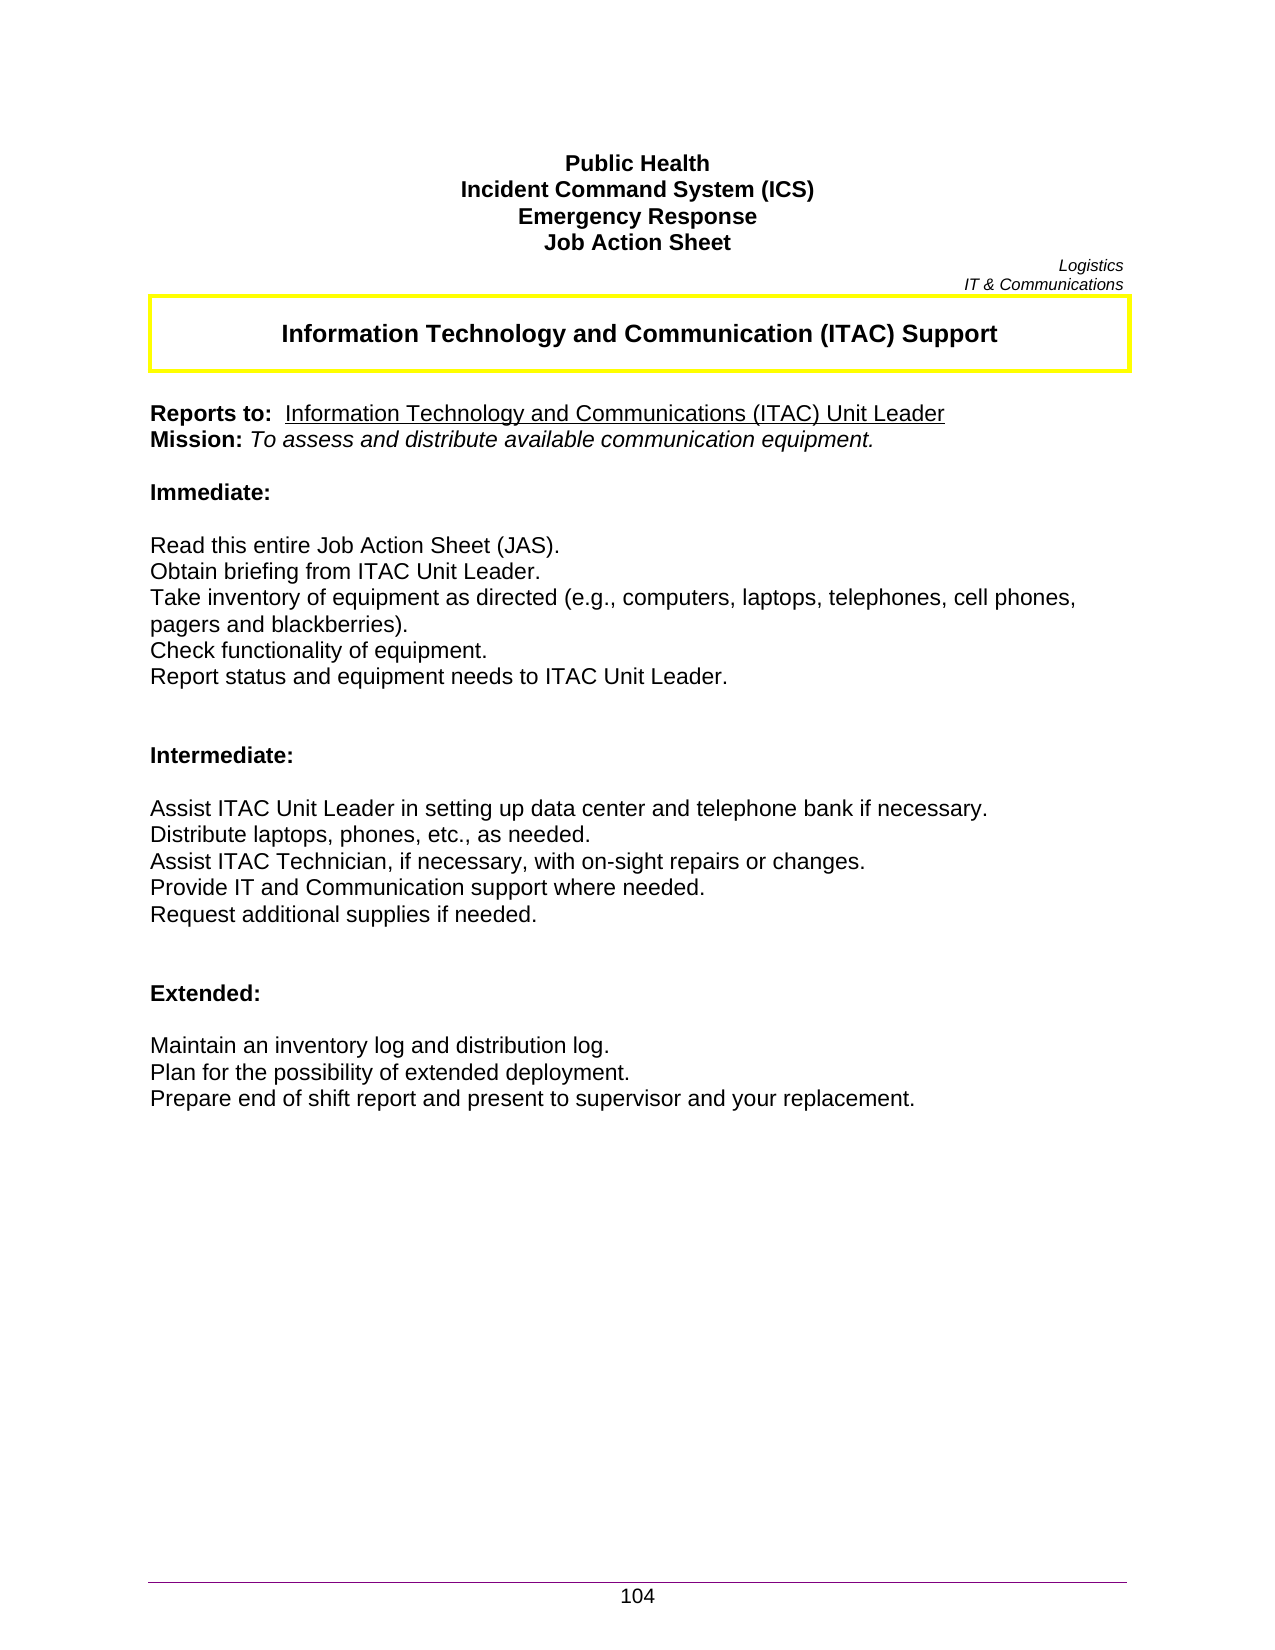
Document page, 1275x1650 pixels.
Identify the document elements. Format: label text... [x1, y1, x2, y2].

text Emergency Response [150, 203, 1125, 229]
subtitle Plan for the possibility of extended deployment. [150, 1059, 1125, 1085]
subtitle Maintain an inventory log and distribution log. [150, 1032, 1125, 1059]
subtitle Distribute laptops, phones, etc., as needed. [150, 821, 1125, 848]
subtitle Assist ITAC Technician, if necessary, with on-sight repairs or changes. [150, 848, 1125, 874]
text Reports to: Information Technology and Communications (ITAC) Unit Leader [150, 400, 1125, 426]
subtitle Take inventory of equipment as directed (e.g., computers, laptops, telephones, cell phones, pagers and blackberries). [150, 584, 1125, 637]
text Extended: [150, 979, 1125, 1006]
text Public Health [150, 150, 1125, 176]
text Mission: To assess and distribute available communication equipment. [150, 426, 1125, 452]
table_header Information Technology and Communication (ITAC) Support [152, 298, 1127, 369]
text Job Action Sheet [150, 229, 1125, 255]
subtitle Obtain briefing from ITAC Unit Leader. [150, 558, 1125, 584]
text Logistics [150, 255, 1125, 274]
subtitle Provide IT and Communication support where needed. [150, 874, 1125, 901]
text Intermediate: [150, 742, 1125, 769]
text IT & Communications [150, 274, 1125, 294]
text Incident Command System (ICS) [150, 176, 1125, 203]
subtitle Read this entire Job Action Sheet (JAS). [150, 532, 1125, 558]
subtitle Request additional supplies if needed. [150, 901, 1125, 927]
subtitle Assist ITAC Unit Leader in setting up data center and telephone bank if necessary. [150, 795, 1125, 821]
subtitle Report status and equipment needs to ITAC Unit Leader. [150, 663, 1125, 690]
subtitle Prepare end of shift report and present to supervisor and your replacement. [150, 1085, 1125, 1111]
text Immediate: [150, 479, 1125, 505]
subtitle Check functionality of equipment. [150, 637, 1125, 663]
